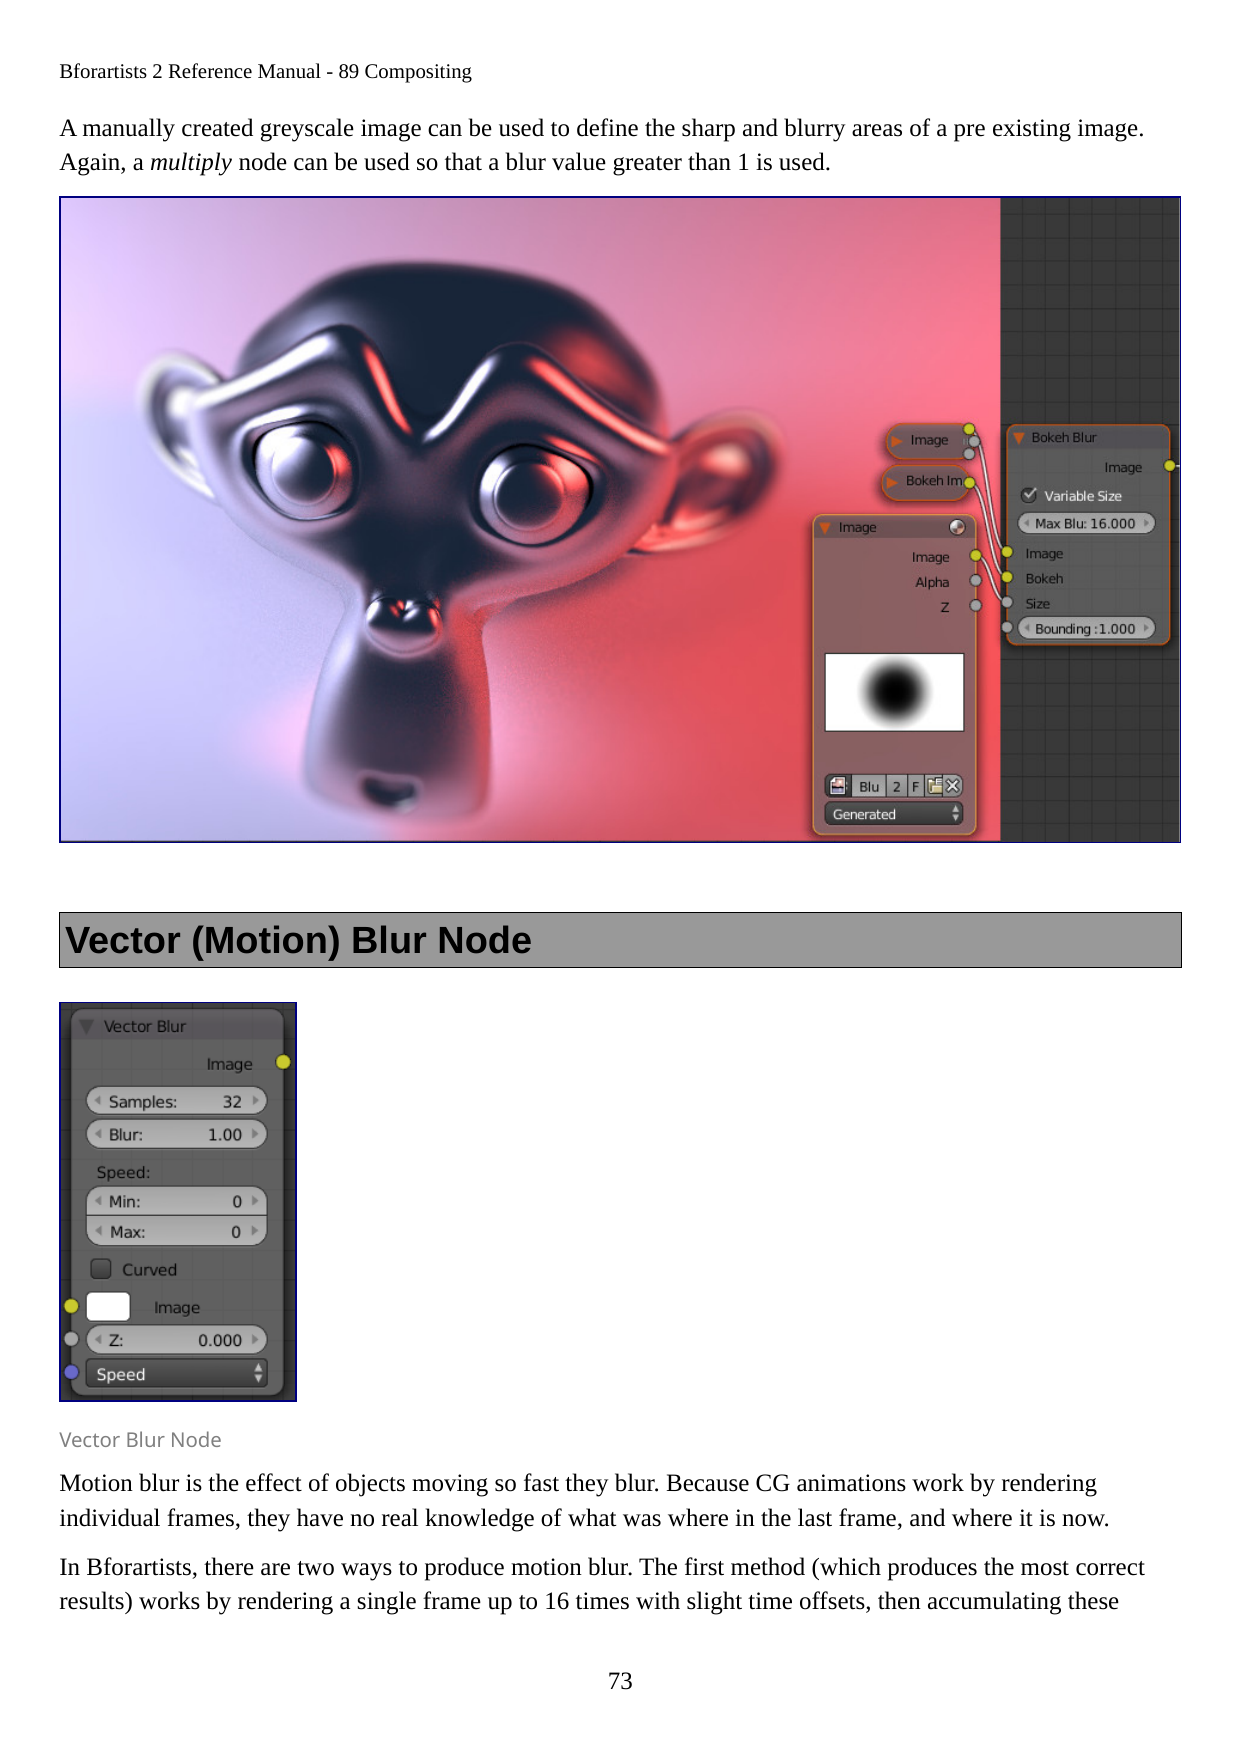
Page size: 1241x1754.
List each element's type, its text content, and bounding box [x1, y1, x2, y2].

text A manually created greyscale image can be used to define the sharp and blurry areas of a pre existing image. Again, a multiply node can be used so that a blur value greater than 1 is used. [59, 113, 1181, 176]
text In Bforartists, there are two ways to produce motion blur. The first method (which produces the most correct results) works by rendering a single frame up to 16 times with slight time offsets, then accumulating these [59, 1552, 1181, 1615]
table_header Vector (Motion) Blur Node [60, 913, 1181, 967]
picture [61, 198, 1180, 842]
text Vector Blur Node [59, 1422, 1181, 1453]
text Motion blur is the effect of objects moving so fast they blur. Because CG animations work by rendering individual frames, they have no real knowledge of what was where in the last frame, and where it is now. [59, 1468, 1181, 1531]
picture [61, 1003, 295, 1400]
